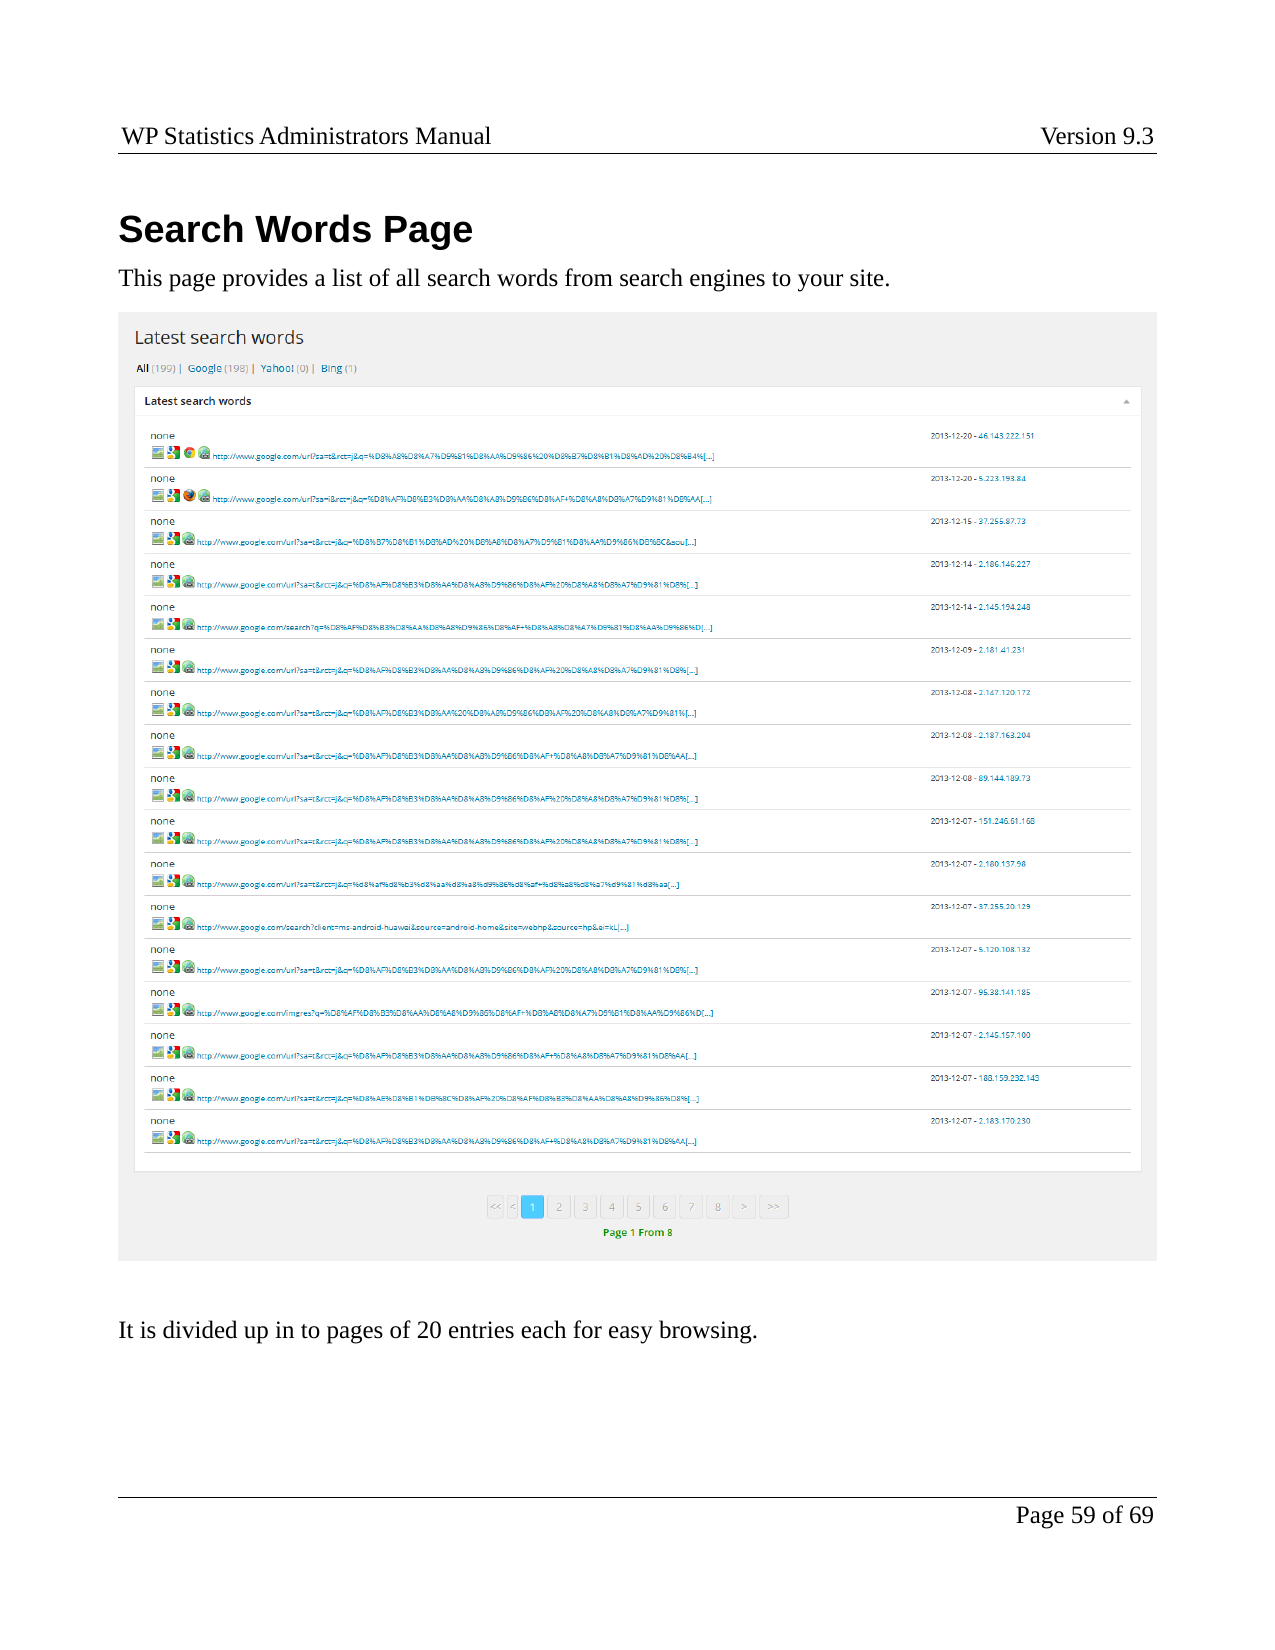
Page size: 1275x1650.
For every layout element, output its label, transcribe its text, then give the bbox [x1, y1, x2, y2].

picture [118, 312, 1157, 1261]
text This page provides a list of all search words from search engines to your site. [118, 263, 1157, 292]
text It is divided up in to pages of 20 entries each for easy browsing. [118, 1316, 1157, 1344]
subtitle Search Words Page [118, 207, 1157, 251]
